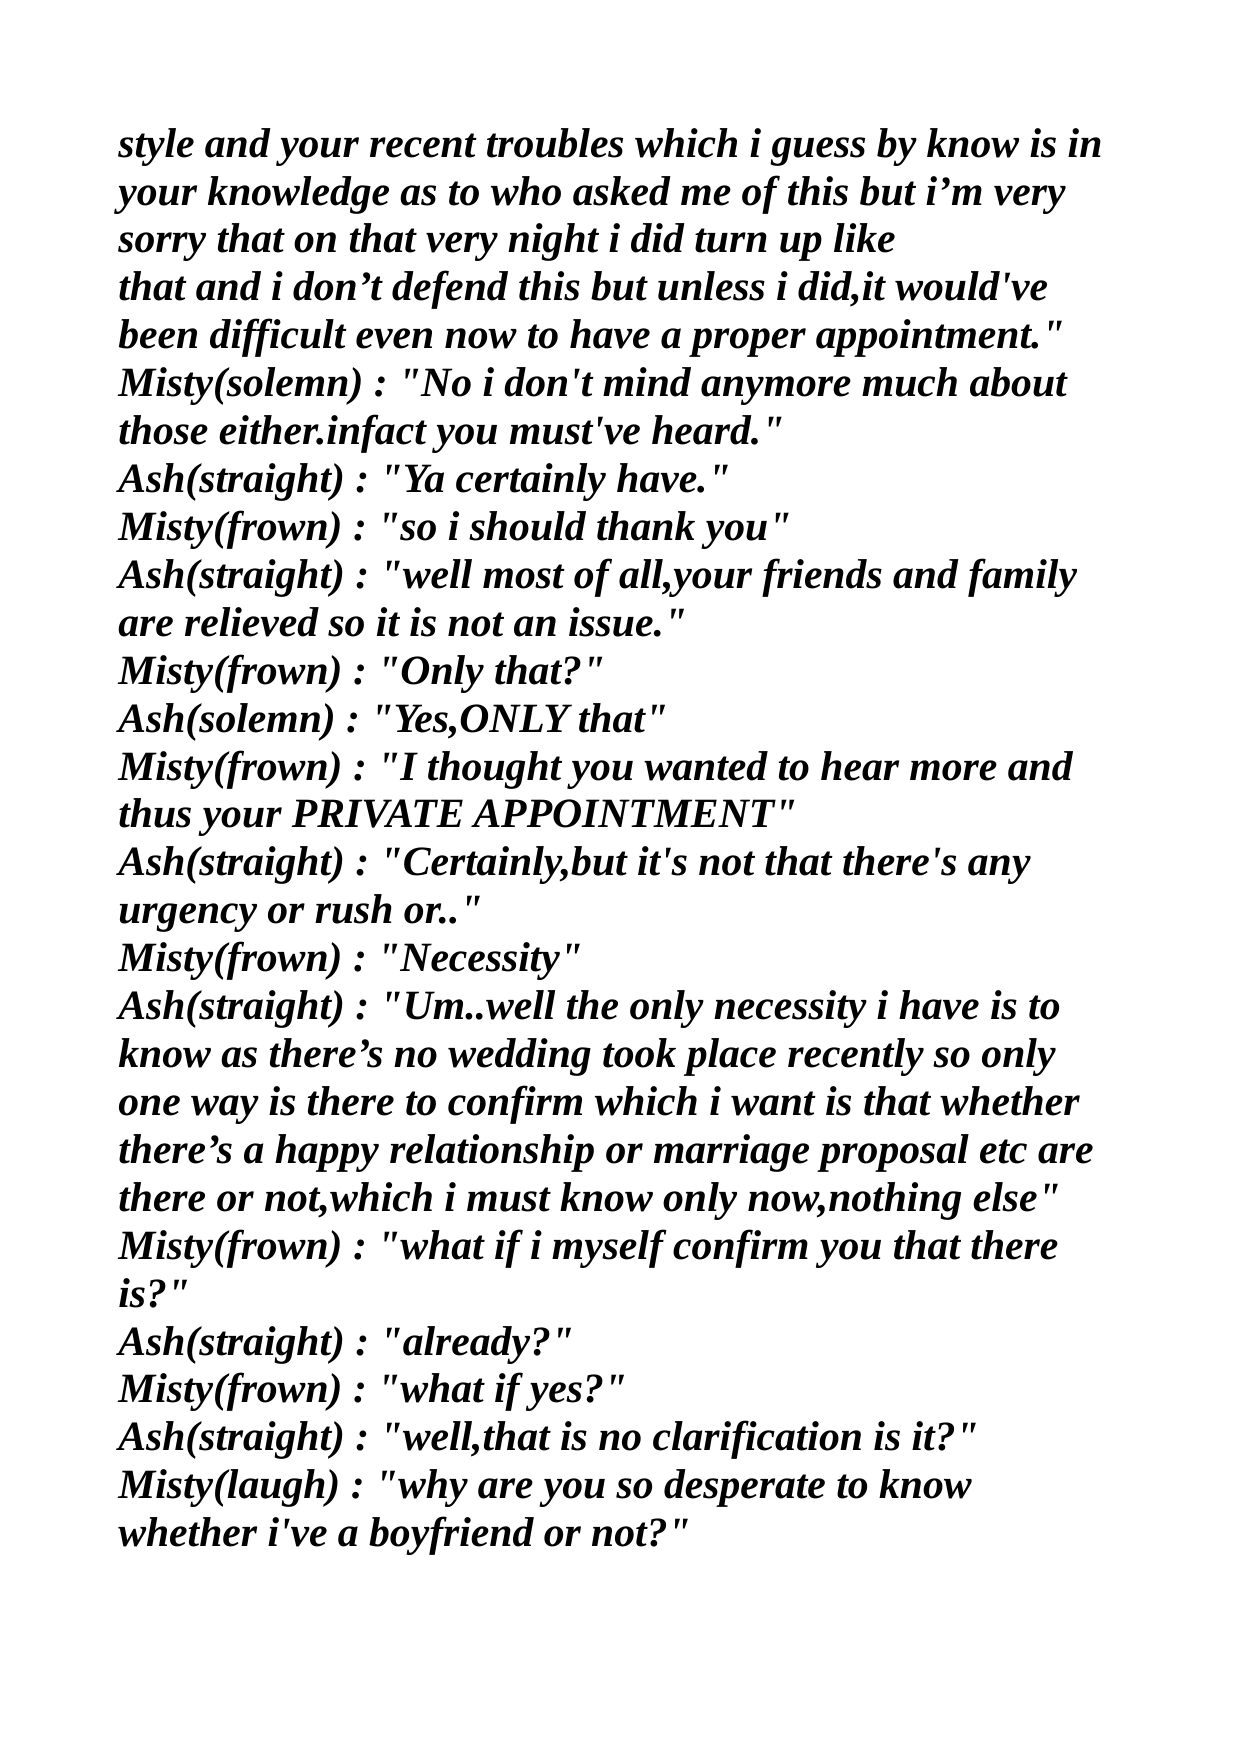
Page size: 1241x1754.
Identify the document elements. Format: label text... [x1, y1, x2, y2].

text Misty(frown) : "Necessity" [118, 933, 1122, 981]
text style and your recent troubles which i guess by know is in your knowledge as to who asked me of this but i’m very sorry that on that very night i did turn up like [118, 118, 1122, 262]
text Ash(straight) : "well most of all,your friends and family are relieved so it is not an issue." [118, 549, 1122, 645]
text Ash(straight) : "well,that is no clarification is it?" [118, 1412, 1122, 1460]
text Ash(solemn) : "Yes,ONLY that" [118, 693, 1122, 741]
text Misty(frown) : "what if i myself confirm you that there is?" [118, 1220, 1122, 1316]
text Misty(solemn) : "No i don't mind anymore much about those either.infact you must've heard." [118, 358, 1122, 453]
text Ash(straight) : "already?" [118, 1316, 1122, 1364]
text Misty(laugh) : "why are you so desperate to know whether i've a boyfriend or not?" [118, 1460, 1122, 1556]
text Ash(straight) : "Um..well the only necessity i have is to [118, 981, 1122, 1028]
text Ash(straight) : "Certainly,but it's not that there's any urgency or rush or.." [118, 837, 1122, 933]
text Ash(straight) : "Ya certainly have." [118, 453, 1122, 501]
text that and i don’t defend this but unless i did,it would've been difficult even now to have a proper appointment." [118, 262, 1122, 358]
text Misty(frown) : "so i should thank you" [118, 501, 1122, 549]
text Misty(frown) : "Only that?" [118, 645, 1122, 693]
text Misty(frown) : "I thought you wanted to hear more and thus your PRIVATE APPOINTMENT" [118, 741, 1122, 837]
text Misty(frown) : "what if yes?" [118, 1364, 1122, 1412]
text know as there’s no wedding took place recently so only one way is there to confirm which i want is that whether there’s a happy relationship or marriage proposal etc are there or not,which i must know only now,nothing else" [118, 1028, 1122, 1220]
